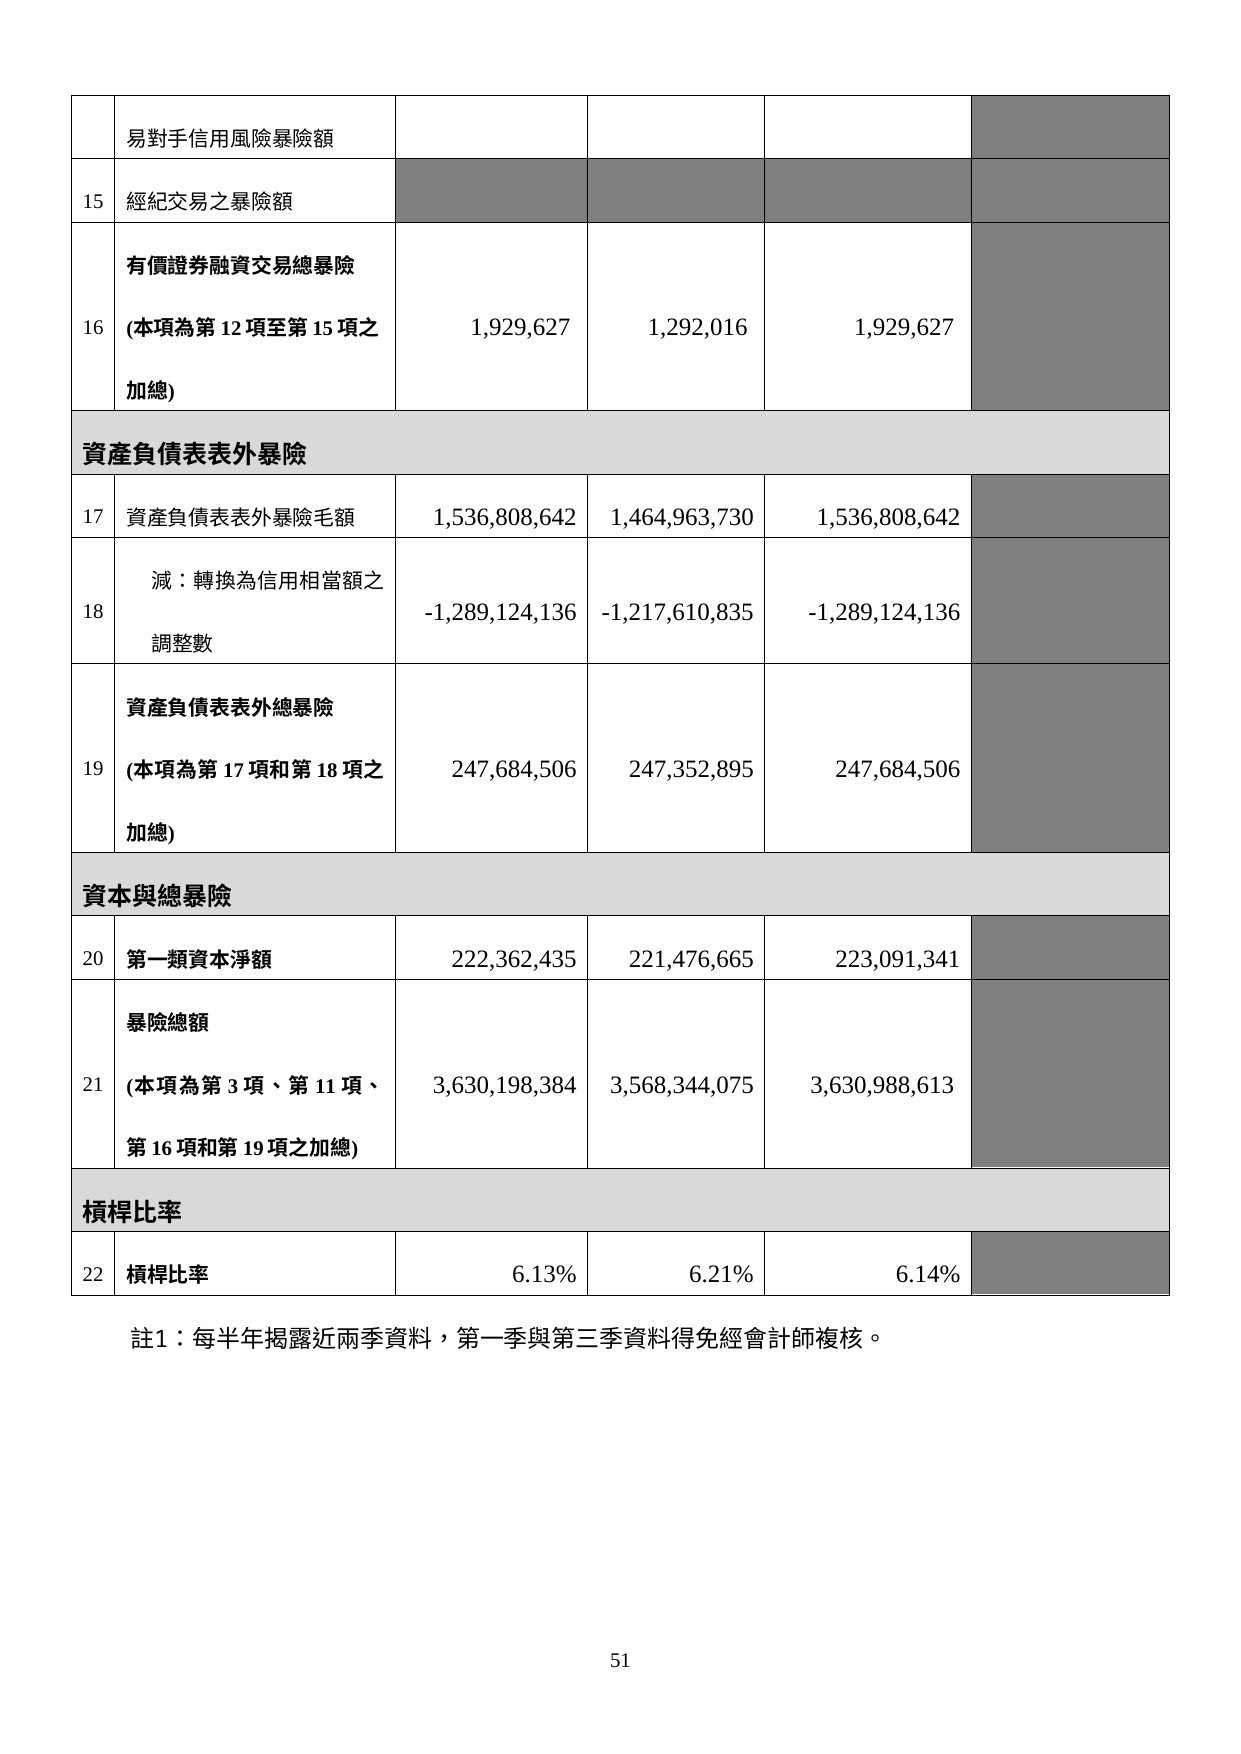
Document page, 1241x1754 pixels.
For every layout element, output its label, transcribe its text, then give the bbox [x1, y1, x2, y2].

table_cell 21 [72, 980, 114, 1167]
table_cell 1,464,963,730 [588, 475, 764, 537]
table_cell 221,476,665 [588, 916, 764, 979]
table_cell 16 [72, 223, 114, 410]
table_cell 1,929,627 [765, 223, 971, 410]
table_cell 減：轉換為信用相當額之調整數 [115, 538, 395, 663]
table_cell 槓桿比率 [115, 1232, 395, 1294]
table_cell 資產負債表表外總暴險 (本項為第17項和第18項之加總) [115, 664, 395, 852]
table_cell 247,684,506 [765, 664, 971, 852]
table_cell 3,630,198,384 [396, 980, 587, 1167]
table_cell 247,684,506 [396, 664, 587, 852]
table_cell 1,536,808,642 [765, 475, 971, 537]
table_cell 第一類資本淨額 [115, 916, 395, 979]
table_cell 經紀交易之暴險額 [115, 159, 395, 222]
table_cell [765, 96, 971, 158]
table_cell 3,568,344,075 [588, 980, 764, 1167]
table_cell 222,362,435 [396, 916, 587, 979]
table_cell 3,630,988,613 [765, 980, 971, 1167]
table_cell [972, 223, 1169, 410]
table_cell [972, 980, 1169, 1167]
table_cell [972, 1232, 1169, 1294]
table_cell 槓桿比率 [72, 1169, 1169, 1231]
table_cell [72, 96, 114, 158]
table_cell 資產負債表表外暴險 [72, 411, 1169, 474]
table_cell 6.21% [588, 1232, 764, 1294]
table_cell 有價證券融資交易總暴險 (本項為第12項至第15項之加總) [115, 223, 395, 410]
table_cell [972, 538, 1169, 663]
table_cell [972, 96, 1169, 158]
table_cell [972, 159, 1169, 222]
table_cell 6.14% [765, 1232, 971, 1294]
table_cell 18 [72, 538, 114, 663]
table_cell 247,352,895 [588, 664, 764, 852]
table_cell -1,217,610,835 [588, 538, 764, 663]
table_cell 暴險總額 (本項為第3項、第11項、第16項和第19項之加總) [115, 980, 395, 1167]
table_cell -1,289,124,136 [765, 538, 971, 663]
table_cell 易對手信用風險暴險額 [115, 96, 395, 158]
table_cell [396, 159, 587, 222]
table_cell 22 [72, 1232, 114, 1294]
table_cell [765, 159, 971, 222]
table_cell [972, 664, 1169, 852]
table_cell [588, 96, 764, 158]
table_cell [972, 916, 1169, 979]
table_cell [972, 475, 1169, 537]
table_cell 17 [72, 475, 114, 537]
table_cell 15 [72, 159, 114, 222]
table_cell 1,929,627 [396, 223, 587, 410]
table_cell [588, 159, 764, 222]
table_cell [396, 96, 587, 158]
table_cell 資產負債表表外暴險毛額 [115, 475, 395, 537]
table_cell 6.13% [396, 1232, 587, 1294]
text 註1：每半年揭露近兩季資料，第一季與第三季資料得免經會計師複核。 [130, 1296, 1110, 1358]
table_cell 1,536,808,642 [396, 475, 587, 537]
table_cell 資本與總暴險 [72, 853, 1169, 915]
table_cell 1,292,016 [588, 223, 764, 410]
table_cell 223,091,341 [765, 916, 971, 979]
table_cell -1,289,124,136 [396, 538, 587, 663]
table_cell 20 [72, 916, 114, 979]
table_cell 19 [72, 664, 114, 852]
